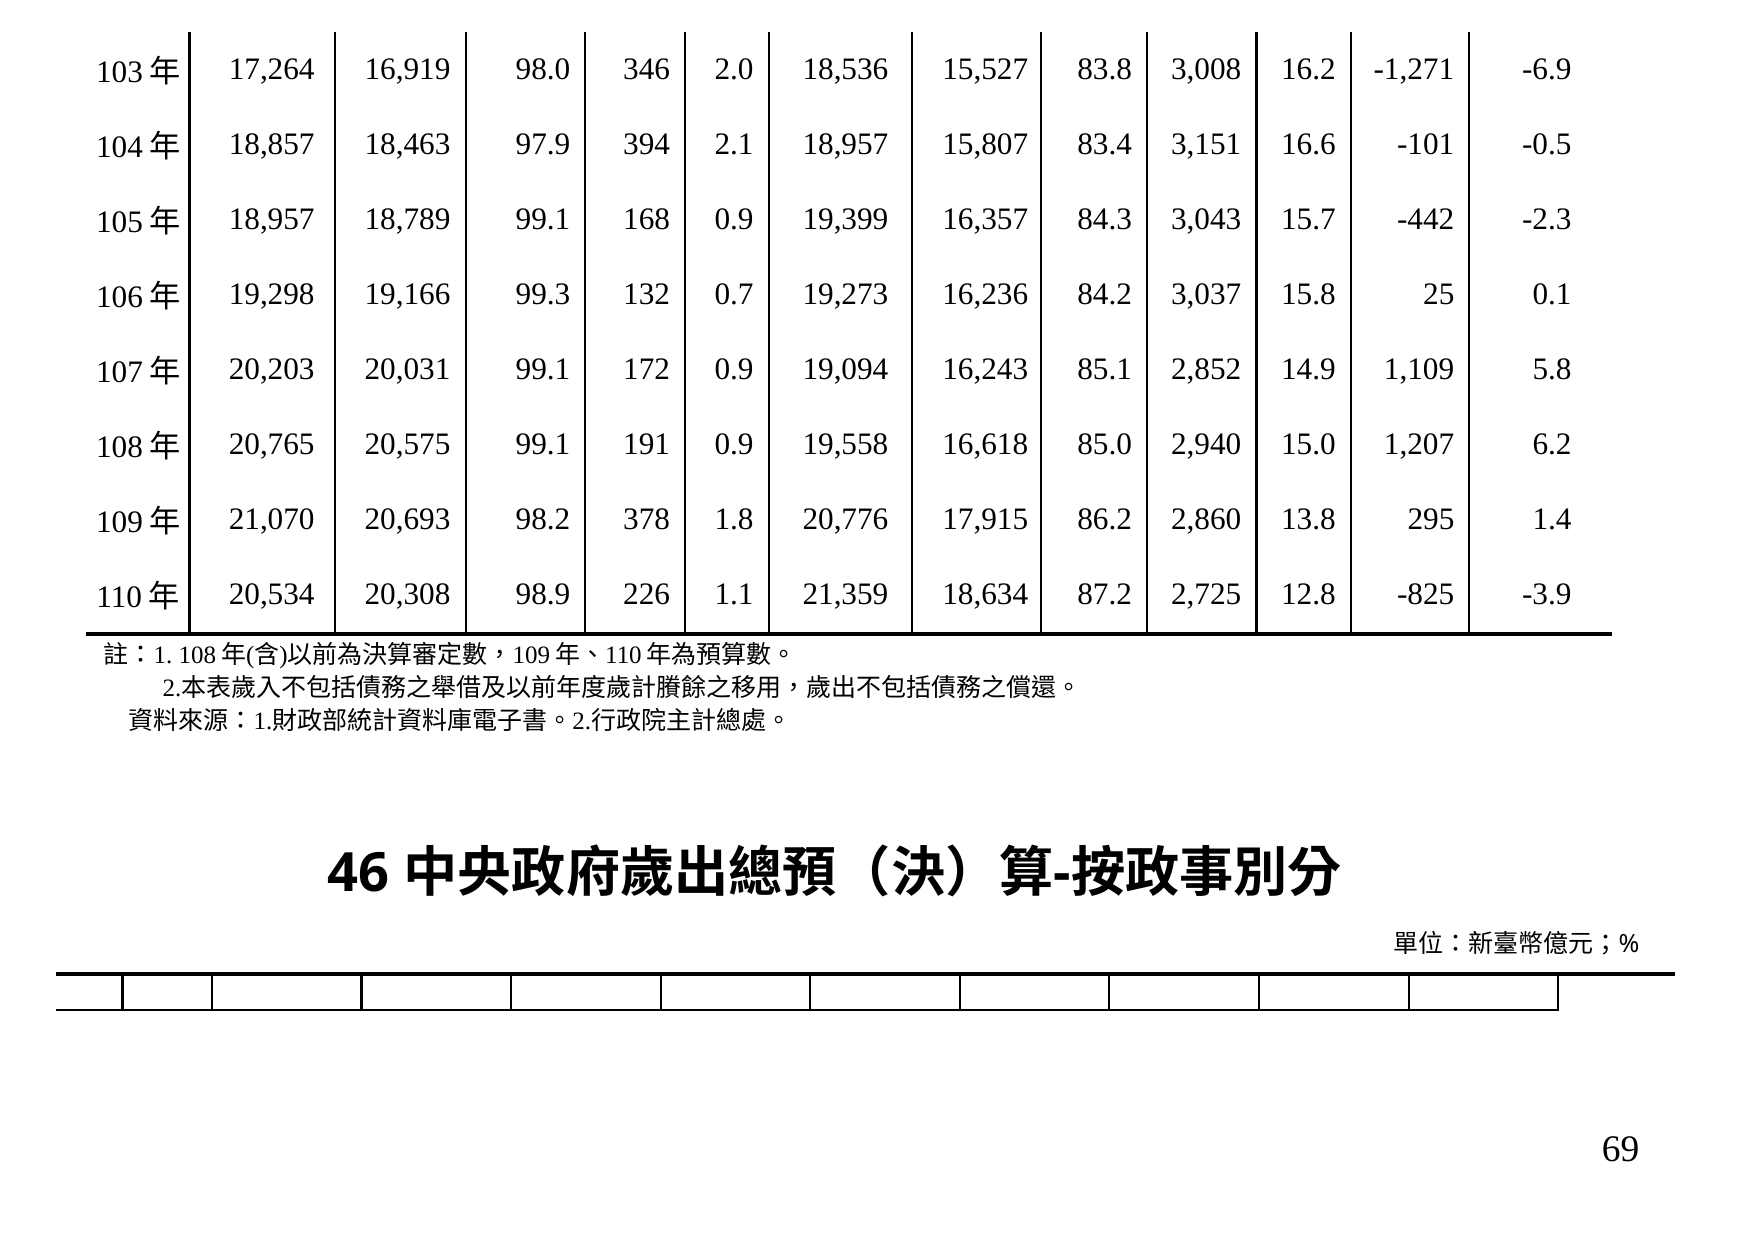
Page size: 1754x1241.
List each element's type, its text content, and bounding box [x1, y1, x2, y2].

table_cell 19,273 [770, 257, 911, 332]
table_cell 3,008 [1148, 32, 1255, 107]
table_cell 16.2 [1258, 32, 1350, 107]
table_cell 103年 [86, 32, 188, 107]
table_header [662, 976, 809, 1009]
table_cell 108年 [86, 407, 188, 482]
table_cell 0.9 [686, 332, 768, 407]
table_cell 98.0 [467, 32, 584, 107]
table_cell 15.7 [1258, 182, 1350, 257]
table_cell 17,264 [191, 32, 334, 107]
table_cell 19,298 [191, 257, 334, 332]
table_cell 16,919 [336, 32, 465, 107]
table_cell 5.8 [1470, 332, 1612, 407]
text 註：1. 108年(含)以前為決算審定數，109年、110年為預算數。 [103, 636, 1628, 670]
table_cell 191 [586, 407, 684, 482]
table_cell 19,166 [336, 257, 465, 332]
text 單位：新臺幣億元；% [59, 924, 1639, 960]
table_cell 99.1 [467, 407, 584, 482]
table_cell 2.0 [686, 32, 768, 107]
table_cell 18,536 [770, 32, 911, 107]
table_cell 97.9 [467, 107, 584, 182]
table_cell 20,203 [191, 332, 334, 407]
table_cell 0.9 [686, 182, 768, 257]
table_cell 15,527 [913, 32, 1040, 107]
table_cell -825 [1352, 557, 1468, 632]
table_cell 104年 [86, 107, 188, 182]
table_cell 19,558 [770, 407, 911, 482]
table_cell 394 [586, 107, 684, 182]
table_header [961, 976, 1108, 1009]
text 資料來源：1.財政部統計資料庫電子書。2.行政院主計總處。 [103, 703, 1628, 736]
table_cell 20,534 [191, 557, 334, 632]
table_cell 2,852 [1148, 332, 1255, 407]
table_header [1110, 976, 1258, 1009]
table_cell 21,070 [191, 482, 334, 557]
table_cell 99.1 [467, 182, 584, 257]
table_cell 2,725 [1148, 557, 1255, 632]
table_cell 19,094 [770, 332, 911, 407]
table_cell 20,308 [336, 557, 465, 632]
table_cell 15.0 [1258, 407, 1350, 482]
table_cell 14.9 [1258, 332, 1350, 407]
table_cell 107年 [86, 332, 188, 407]
table_cell 1.4 [1470, 482, 1612, 557]
table_cell 21,359 [770, 557, 911, 632]
table_header [363, 976, 510, 1009]
table_cell 87.2 [1042, 557, 1146, 632]
table_cell 99.3 [467, 257, 584, 332]
table_cell 168 [586, 182, 684, 257]
table_cell 20,765 [191, 407, 334, 482]
table_cell 0.7 [686, 257, 768, 332]
table_header [811, 976, 959, 1009]
table_cell 378 [586, 482, 684, 557]
table_header [1559, 976, 1675, 1009]
table_cell 18,957 [191, 182, 334, 257]
table_cell 84.2 [1042, 257, 1146, 332]
table_cell -2.3 [1470, 182, 1612, 257]
table_cell 17,915 [913, 482, 1040, 557]
table_cell 18,857 [191, 107, 334, 182]
subtitle 46 中央政府歲出總預（決）算-按政事別分 [29, 811, 1639, 924]
table_cell 18,789 [336, 182, 465, 257]
table_cell 6.2 [1470, 407, 1612, 482]
table_cell -0.5 [1470, 107, 1612, 182]
table_cell -442 [1352, 182, 1468, 257]
text 2.本表歲入不包括債務之舉借及以前年度歲計賸餘之移用，歲出不包括債務之償還。 [149, 670, 1628, 703]
table_header [56, 976, 121, 1009]
table_cell 2,860 [1148, 482, 1255, 557]
table_cell 20,575 [336, 407, 465, 482]
table_header [124, 976, 211, 1009]
table_cell 20,031 [336, 332, 465, 407]
table_header [512, 976, 660, 1009]
table_cell 85.0 [1042, 407, 1146, 482]
table_cell 98.9 [467, 557, 584, 632]
table_cell 16,236 [913, 257, 1040, 332]
table_cell 84.3 [1042, 182, 1146, 257]
table_cell 16,243 [913, 332, 1040, 407]
table_cell 13.8 [1258, 482, 1350, 557]
table_cell 0.1 [1470, 257, 1612, 332]
table_cell 3,037 [1148, 257, 1255, 332]
table_cell 86.2 [1042, 482, 1146, 557]
table_header [1410, 976, 1557, 1009]
table_cell 2,940 [1148, 407, 1255, 482]
table_cell 1,207 [1352, 407, 1468, 482]
table_cell -3.9 [1470, 557, 1612, 632]
table_cell 85.1 [1042, 332, 1146, 407]
table_cell 132 [586, 257, 684, 332]
table_cell 19,399 [770, 182, 911, 257]
table_cell 18,634 [913, 557, 1040, 632]
table_cell 1.1 [686, 557, 768, 632]
table_cell 110年 [86, 557, 188, 632]
table_cell 98.2 [467, 482, 584, 557]
table_cell 20,776 [770, 482, 911, 557]
table_cell 295 [1352, 482, 1468, 557]
table_cell 18,957 [770, 107, 911, 182]
table_cell 1,109 [1352, 332, 1468, 407]
table_header [1260, 976, 1408, 1009]
table_cell 16,357 [913, 182, 1040, 257]
table_cell 109年 [86, 482, 188, 557]
table_cell 2.1 [686, 107, 768, 182]
table_cell -1,271 [1352, 32, 1468, 107]
table_header [213, 976, 360, 1009]
table_cell 99.1 [467, 332, 584, 407]
table_cell 3,151 [1148, 107, 1255, 182]
table_cell 0.9 [686, 407, 768, 482]
table_cell -6.9 [1470, 32, 1612, 107]
table_cell 15,807 [913, 107, 1040, 182]
table_cell 105年 [86, 182, 188, 257]
table_cell 15.8 [1258, 257, 1350, 332]
table_cell 106年 [86, 257, 188, 332]
table_cell 346 [586, 32, 684, 107]
table_cell 226 [586, 557, 684, 632]
table_cell 16,618 [913, 407, 1040, 482]
table_cell 20,693 [336, 482, 465, 557]
table_cell 83.8 [1042, 32, 1146, 107]
table_cell 25 [1352, 257, 1468, 332]
table_cell 16.6 [1258, 107, 1350, 182]
table_cell 1.8 [686, 482, 768, 557]
table_cell 3,043 [1148, 182, 1255, 257]
table_cell 172 [586, 332, 684, 407]
table_cell 18,463 [336, 107, 465, 182]
table_cell -101 [1352, 107, 1468, 182]
table_cell 83.4 [1042, 107, 1146, 182]
table_cell 12.8 [1258, 557, 1350, 632]
